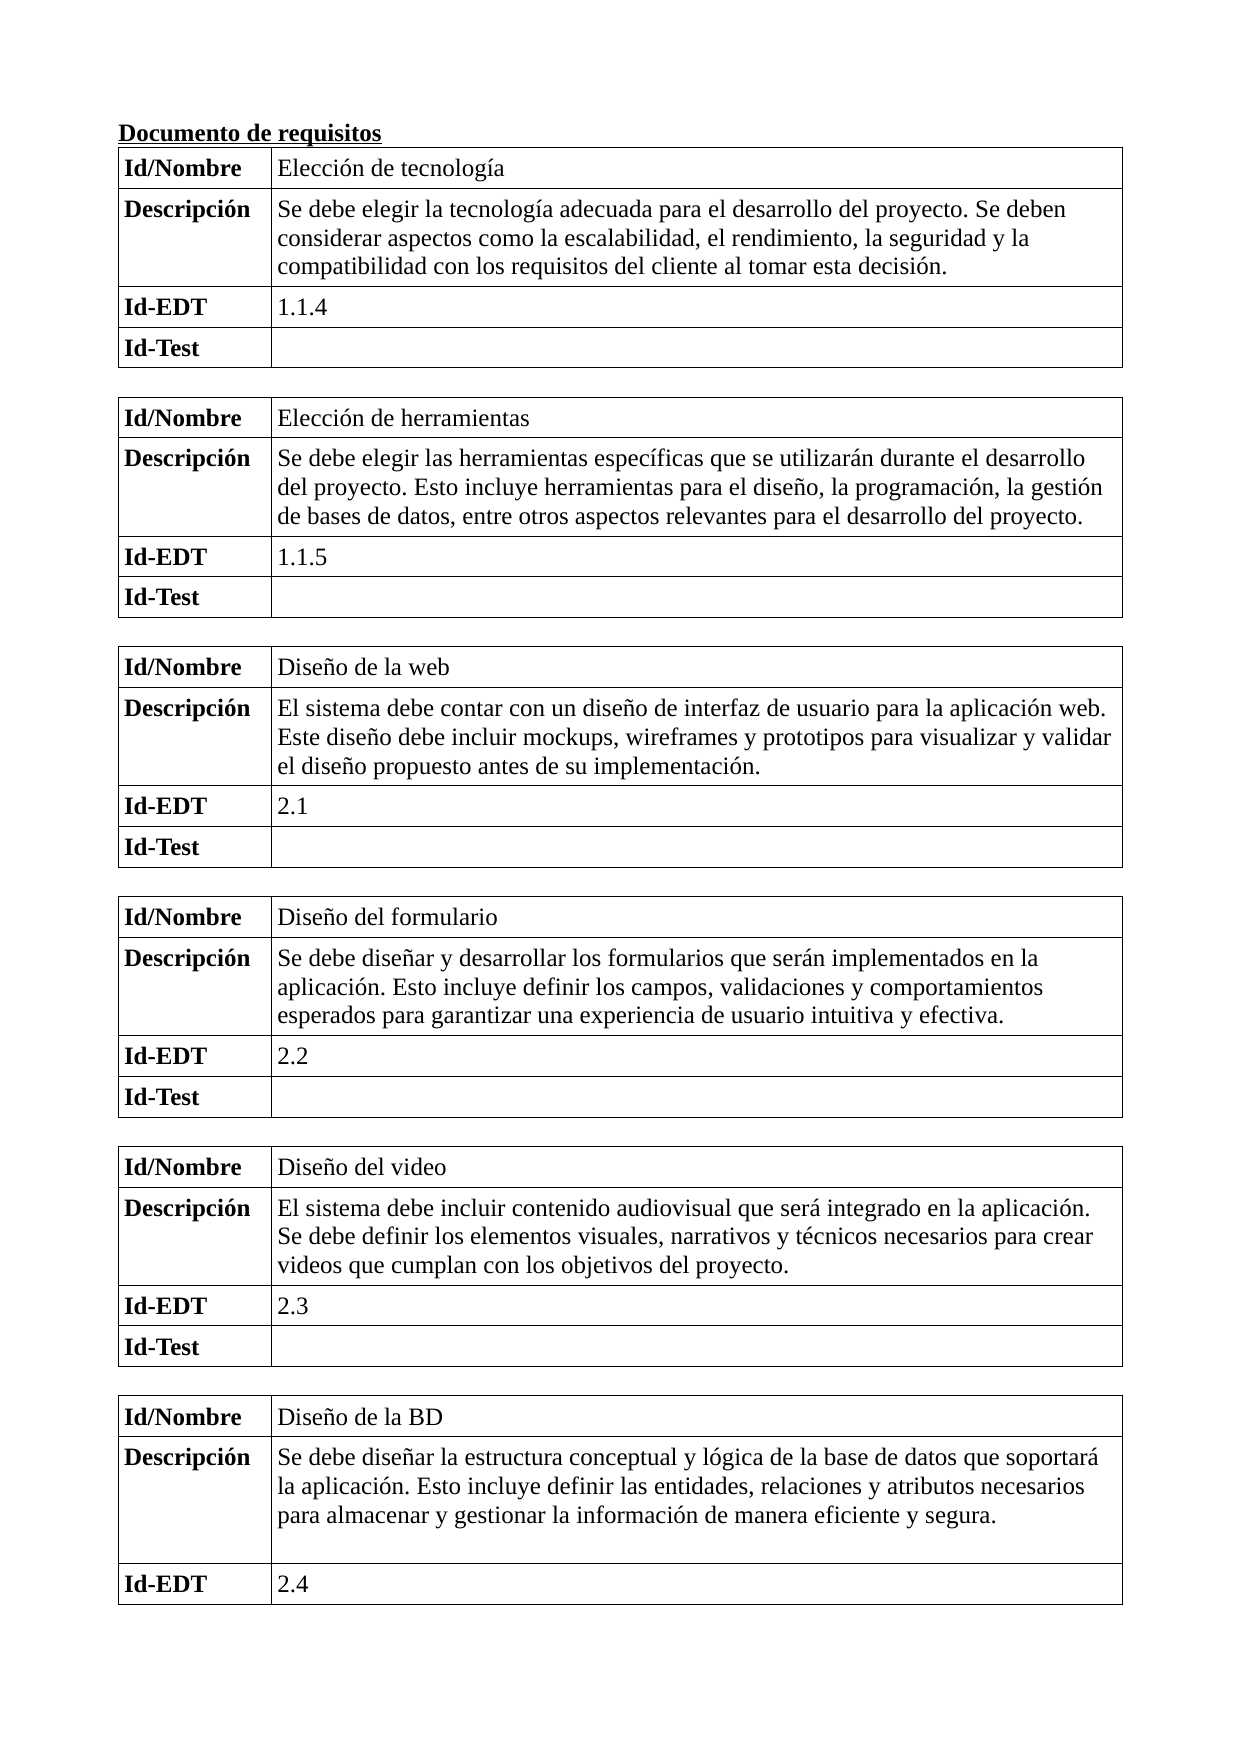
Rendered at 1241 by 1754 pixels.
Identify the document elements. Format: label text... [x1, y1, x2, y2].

table_header Id/Nombre [119, 1396, 271, 1436]
table_cell [272, 1077, 1122, 1116]
table_cell 2.4 [272, 1564, 1122, 1604]
table_cell [272, 577, 1122, 617]
table_cell 2.3 [272, 1286, 1122, 1325]
table_header Elección de tecnología [272, 148, 1122, 188]
table_cell Id-EDT [119, 1564, 271, 1604]
table_cell Descripción [119, 688, 271, 785]
table_cell Id-Test [119, 1326, 271, 1366]
table_cell 1.1.5 [272, 537, 1122, 576]
table_cell Id-Test [119, 1077, 271, 1116]
table_cell El sistema debe contar con un diseño de interfaz de usuario para la aplicación web. Este diseño debe incluir mockups, wireframes y prototipos para visualizar y validar el diseño propuesto antes de su implementación. [272, 688, 1122, 785]
table_cell 1.1.4 [272, 287, 1122, 327]
table_cell Se debe diseñar y desarrollar los formularios que serán implementados en la aplicación. Esto incluye definir los campos, validaciones y comportamientos esperados para garantizar una experiencia de usuario intuitiva y efectiva. [272, 938, 1122, 1035]
table_cell Id-Test [119, 827, 271, 867]
table_cell Descripción [119, 438, 271, 536]
table_header Elección de herramientas [272, 398, 1122, 437]
table_header Diseño del video [272, 1147, 1122, 1186]
table_cell Id-EDT [119, 786, 271, 826]
table_header Id/Nombre [119, 148, 271, 188]
table_cell Se debe elegir las herramientas específicas que se utilizarán durante el desarrollo del proyecto. Esto incluye herramientas para el diseño, la programación, la gestión de bases de datos, entre otros aspectos relevantes para el desarrollo del proyecto. [272, 438, 1122, 536]
table_cell Se debe elegir la tecnología adecuada para el desarrollo del proyecto. Se deben considerar aspectos como la escalabilidad, el rendimiento, la seguridad y la compatibilidad con los requisitos del cliente al tomar esta decisión. [272, 189, 1122, 286]
table_cell Se debe diseñar la estructura conceptual y lógica de la base de datos que soportará la aplicación. Esto incluye definir las entidades, relaciones y atributos necesarios para almacenar y gestionar la información de manera eficiente y segura. [272, 1437, 1122, 1563]
table_cell El sistema debe incluir contenido audiovisual que será integrado en la aplicación. Se debe definir los elementos visuales, narrativos y técnicos necesarios para crear videos que cumplan con los objetivos del proyecto. [272, 1188, 1122, 1284]
table_cell [272, 328, 1122, 367]
table_header Id/Nombre [119, 897, 271, 937]
table_cell [272, 1326, 1122, 1366]
table_cell Descripción [119, 189, 271, 286]
table_header Id/Nombre [119, 1147, 271, 1186]
table_header Id/Nombre [119, 647, 271, 687]
text Documento de requisitos [118, 118, 1122, 147]
table_header Diseño de la web [272, 647, 1122, 687]
table_cell Id-EDT [119, 287, 271, 327]
table_header Id/Nombre [119, 398, 271, 437]
table_cell Id-EDT [119, 1286, 271, 1325]
table_cell Descripción [119, 1437, 271, 1563]
table_cell 2.1 [272, 786, 1122, 826]
table_cell Descripción [119, 938, 271, 1035]
table_cell 2.2 [272, 1036, 1122, 1076]
table_cell Descripción [119, 1188, 271, 1284]
table_header Diseño del formulario [272, 897, 1122, 937]
table_cell Id-EDT [119, 1036, 271, 1076]
table_header Diseño de la BD [272, 1396, 1122, 1436]
table_cell Id-Test [119, 328, 271, 367]
table_cell Id-EDT [119, 537, 271, 576]
table_cell [272, 827, 1122, 867]
table_cell Id-Test [119, 577, 271, 617]
